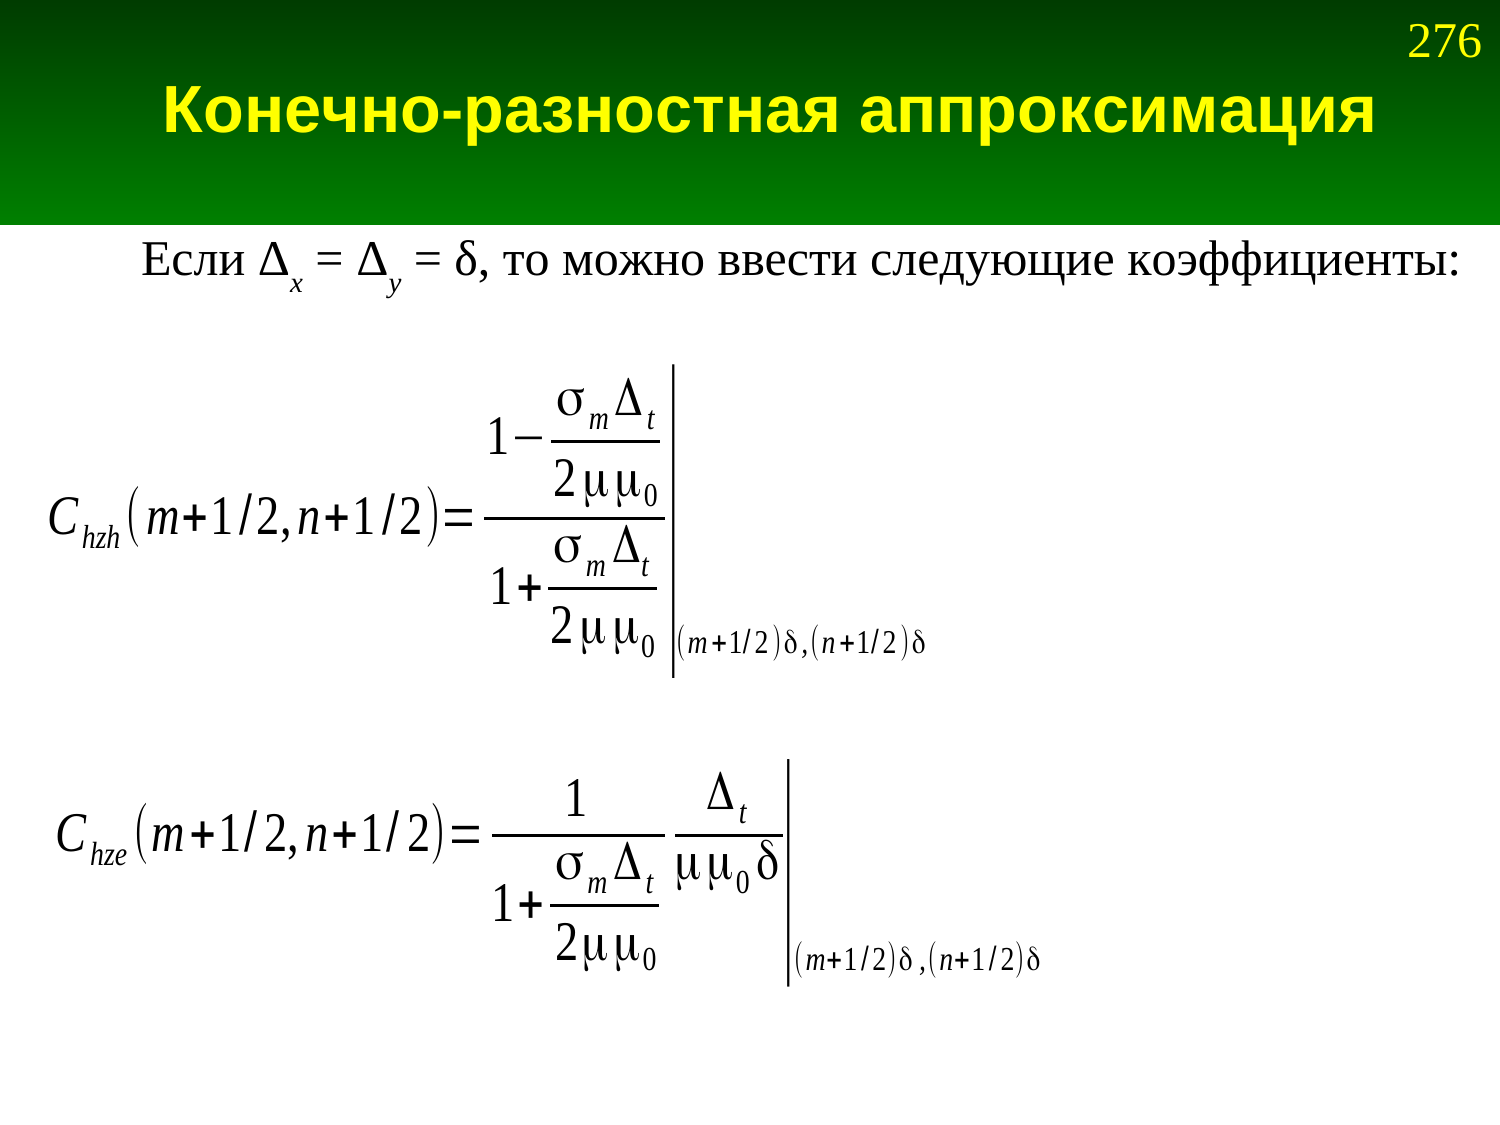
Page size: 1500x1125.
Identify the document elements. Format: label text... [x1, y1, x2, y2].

chart [43, 756, 1053, 991]
text_box Если Δx = Δy = δ, то можно ввести следующие коэффициенты: [126, 218, 1477, 306]
title Конечно-разностная аппроксимация [100, 7, 1441, 204]
chart [35, 359, 937, 680]
